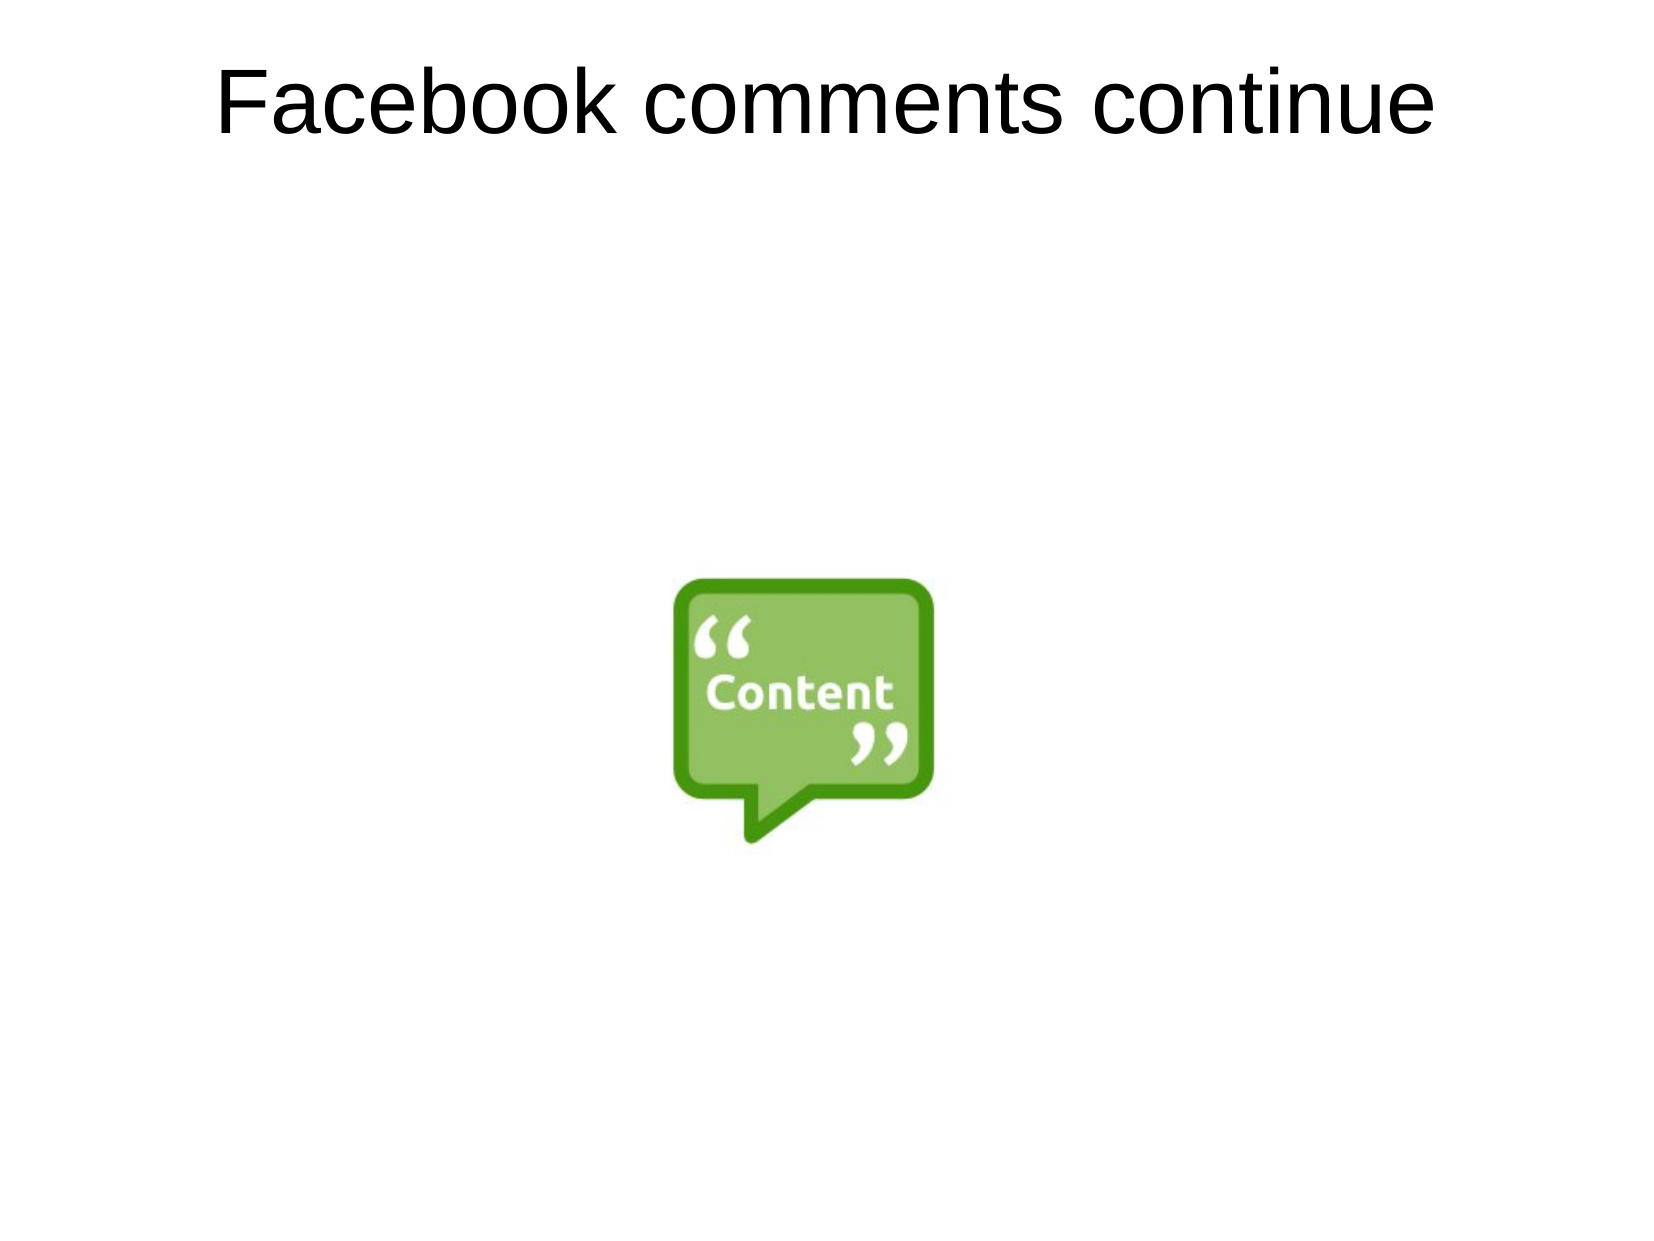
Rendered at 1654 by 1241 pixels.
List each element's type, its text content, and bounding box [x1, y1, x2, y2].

picture [647, 554, 961, 868]
title Facebook comments continue [82, 49, 1571, 257]
